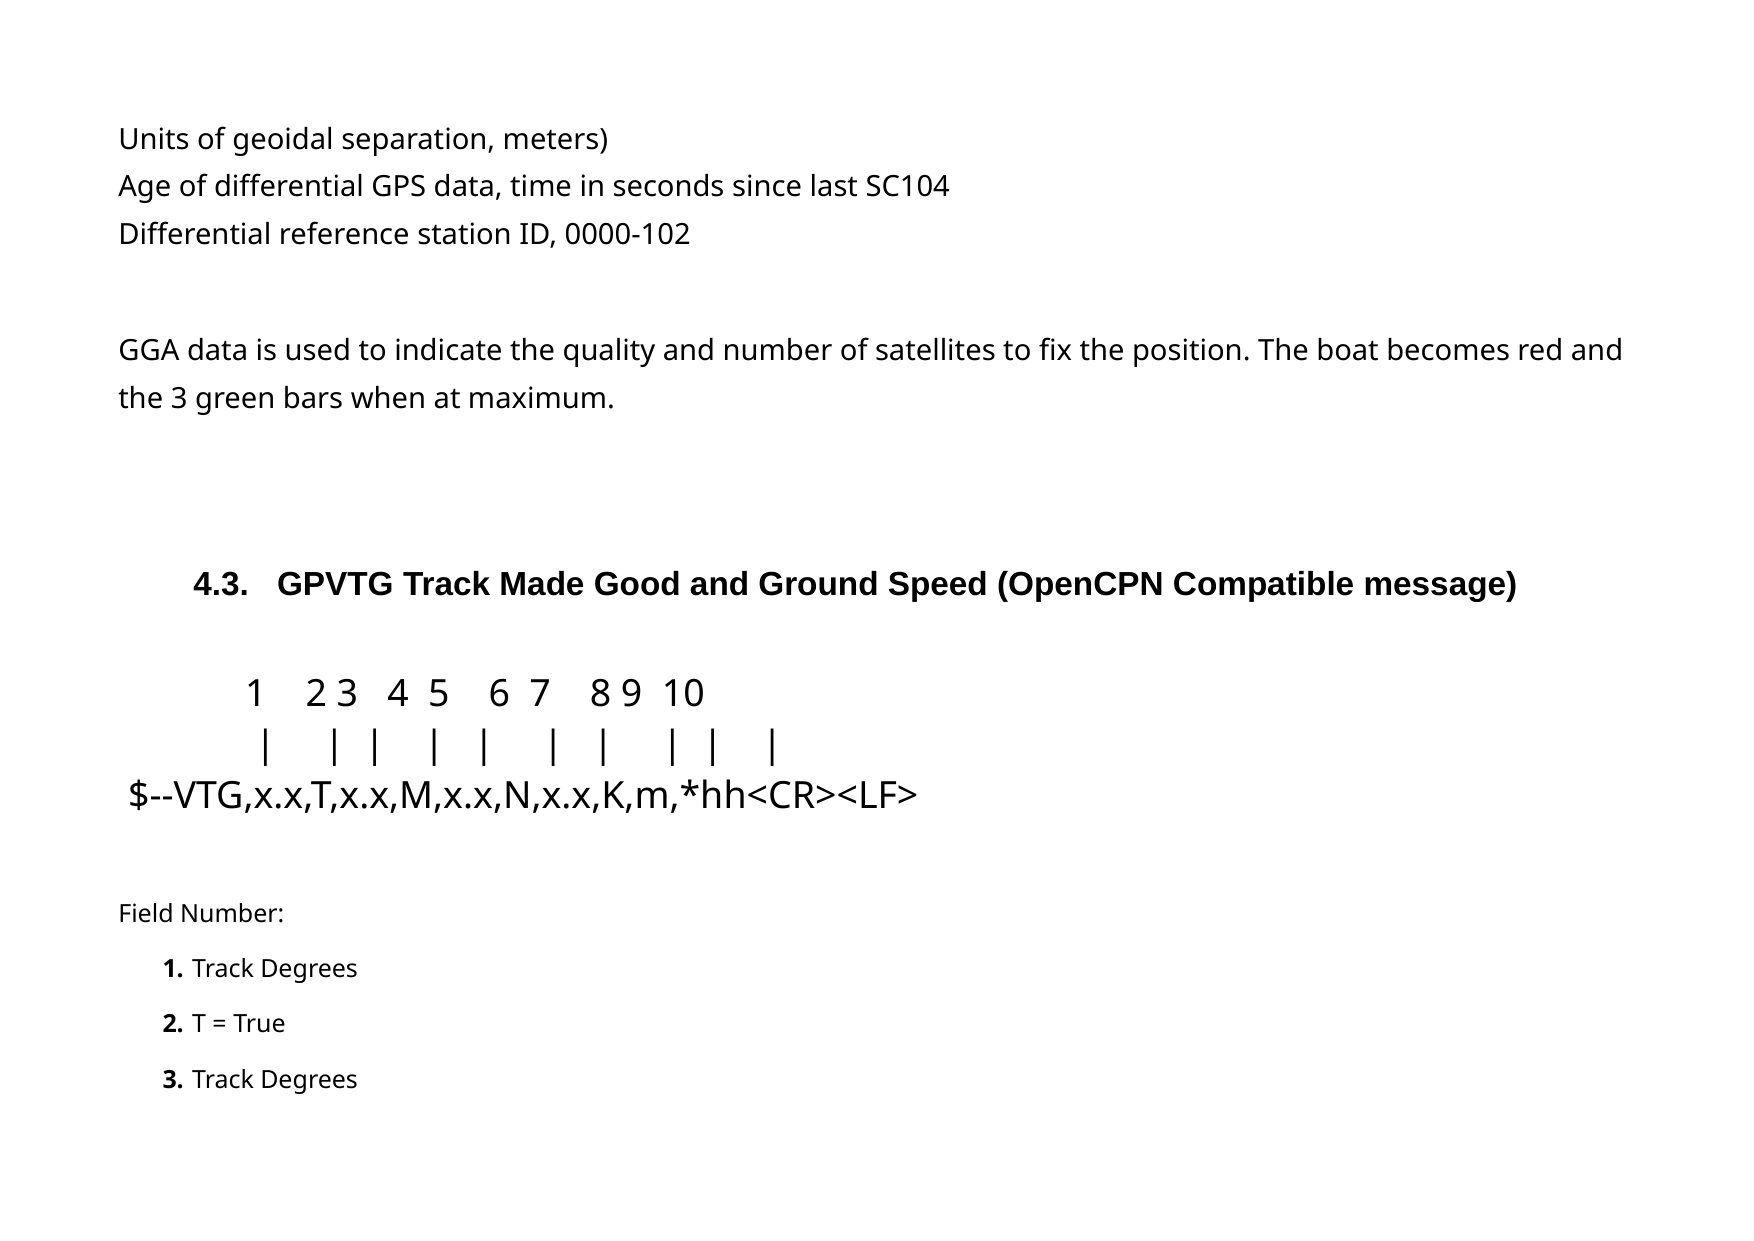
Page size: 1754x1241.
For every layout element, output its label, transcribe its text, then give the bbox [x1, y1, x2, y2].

text $--VTG,x.x,T,x.x,M,x.x,N,x.x,K,m,*hh<CR><LF> [118, 768, 1636, 819]
text Differential reference station ID, 0000-102 [118, 213, 1636, 253]
text Units of geoidal separation, meters) [118, 118, 1636, 158]
text GGA data is used to indicate the quality and number of satellites to fix the position. The boat becomes red and the 3 green bars when at maximum. [118, 329, 1636, 417]
list Track Degrees [162, 1062, 1636, 1096]
list Track Degrees [162, 951, 1636, 985]
text Age of differential GPS data, time in seconds since last SC104 [118, 166, 1636, 205]
subtitle GPVTG Track Made Good and Ground Speed (OpenCPN Compatible message) [193, 564, 1636, 603]
list T = True [162, 1006, 1636, 1040]
text 1 2 3 4 5 6 7 8 9 10 [118, 666, 1636, 717]
text Field Number: [118, 895, 1636, 929]
text | | | | | | | | | | [118, 717, 1636, 768]
